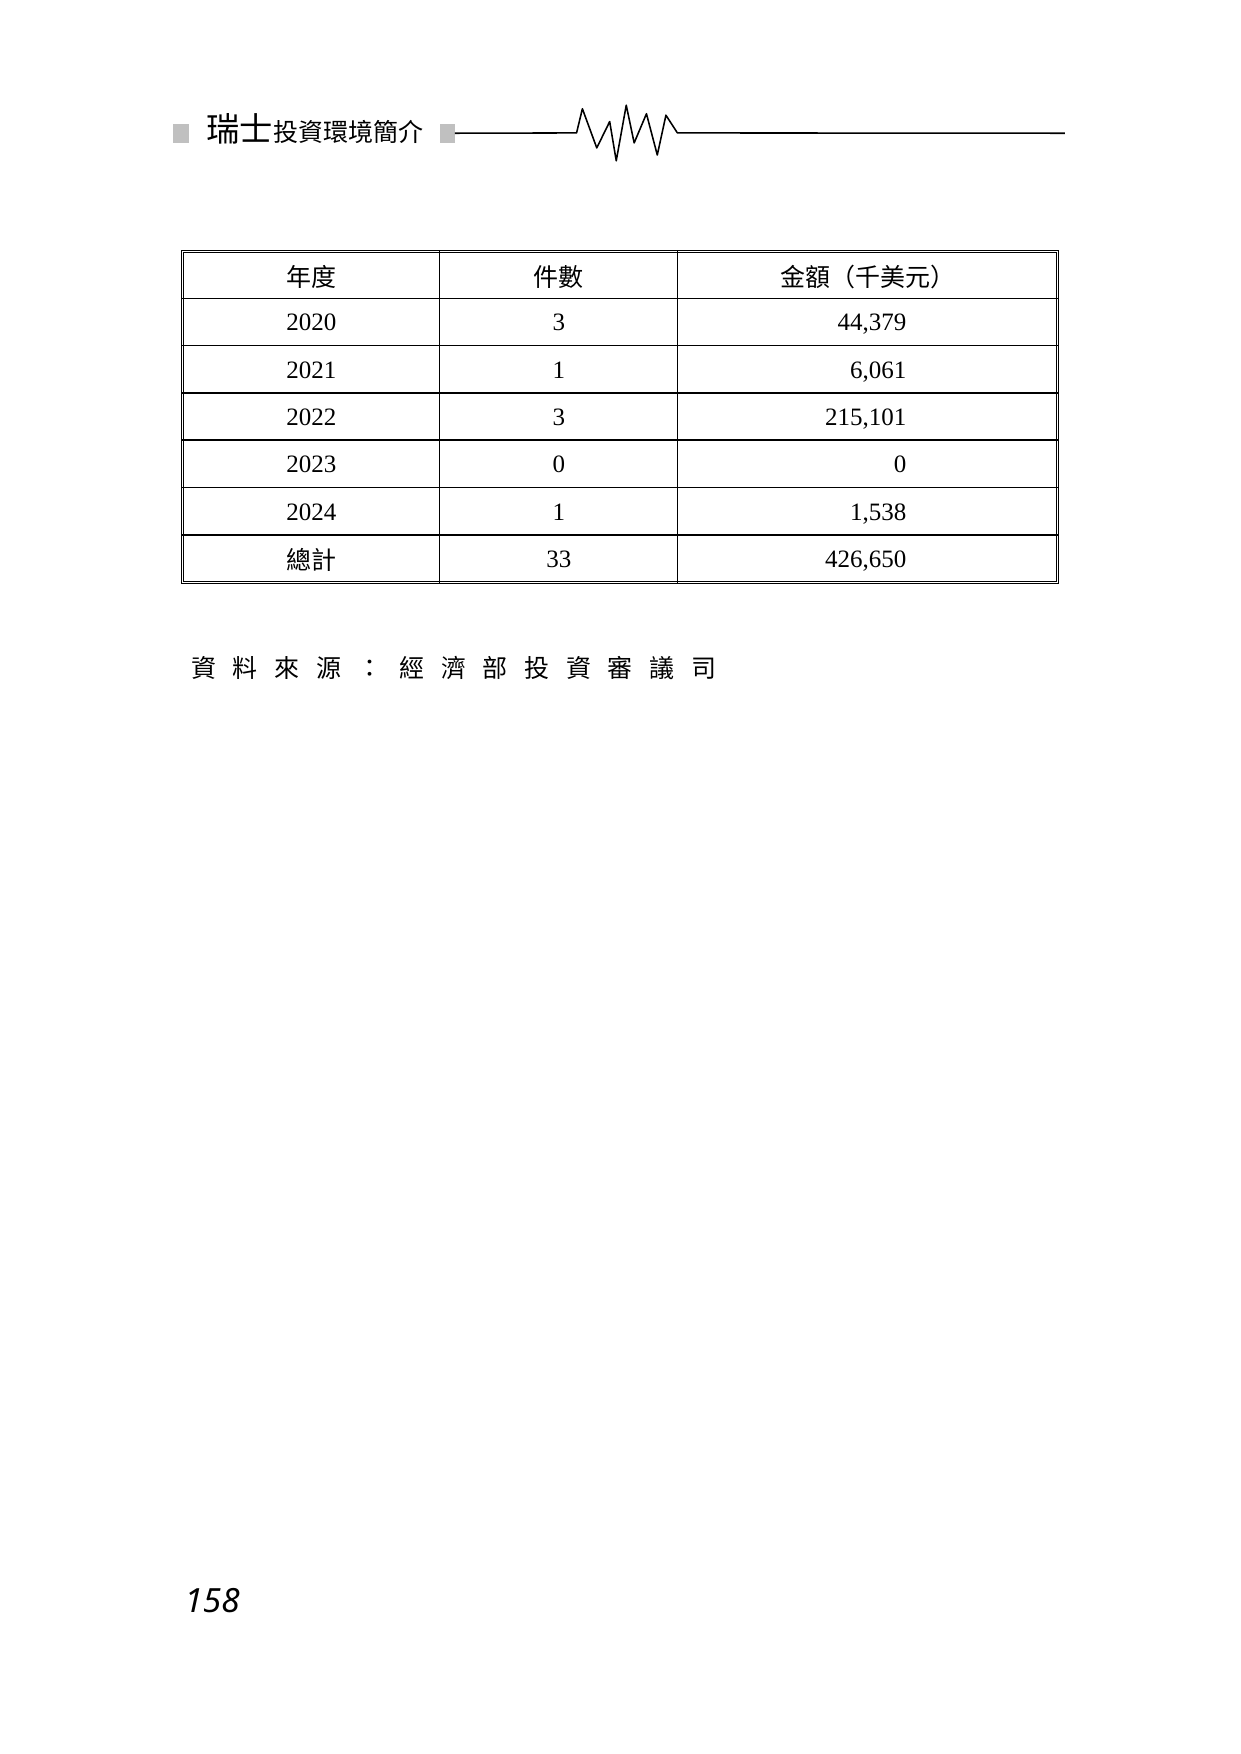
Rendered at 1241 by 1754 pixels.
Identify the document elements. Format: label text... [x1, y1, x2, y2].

table_cell 426,650 [678, 536, 1056, 581]
table_cell 44,379 [678, 299, 1056, 345]
table_cell 2024 [184, 488, 439, 534]
table_cell 2023 [184, 441, 439, 487]
table_cell 1 [440, 346, 677, 392]
table_cell 215,101 [678, 394, 1056, 439]
table_header 年度 [184, 253, 439, 297]
table_cell 33 [440, 536, 677, 581]
table_cell 0 [440, 441, 677, 487]
table_cell 總計 [184, 536, 439, 581]
table_cell 1 [440, 488, 677, 534]
table_cell 2021 [184, 346, 439, 392]
table_header 件數 [440, 253, 677, 297]
table_cell 3 [440, 299, 677, 345]
text 資料來源：經濟部投資審議司 [183, 625, 1058, 688]
table_cell 3 [440, 394, 677, 439]
table_cell 2022 [184, 394, 439, 439]
table_cell 6,061 [678, 346, 1056, 392]
table_header 金額（千美元） [678, 253, 1056, 297]
table_cell 2020 [184, 299, 439, 345]
table_cell 1,538 [678, 488, 1056, 534]
table_cell 0 [678, 441, 1056, 487]
